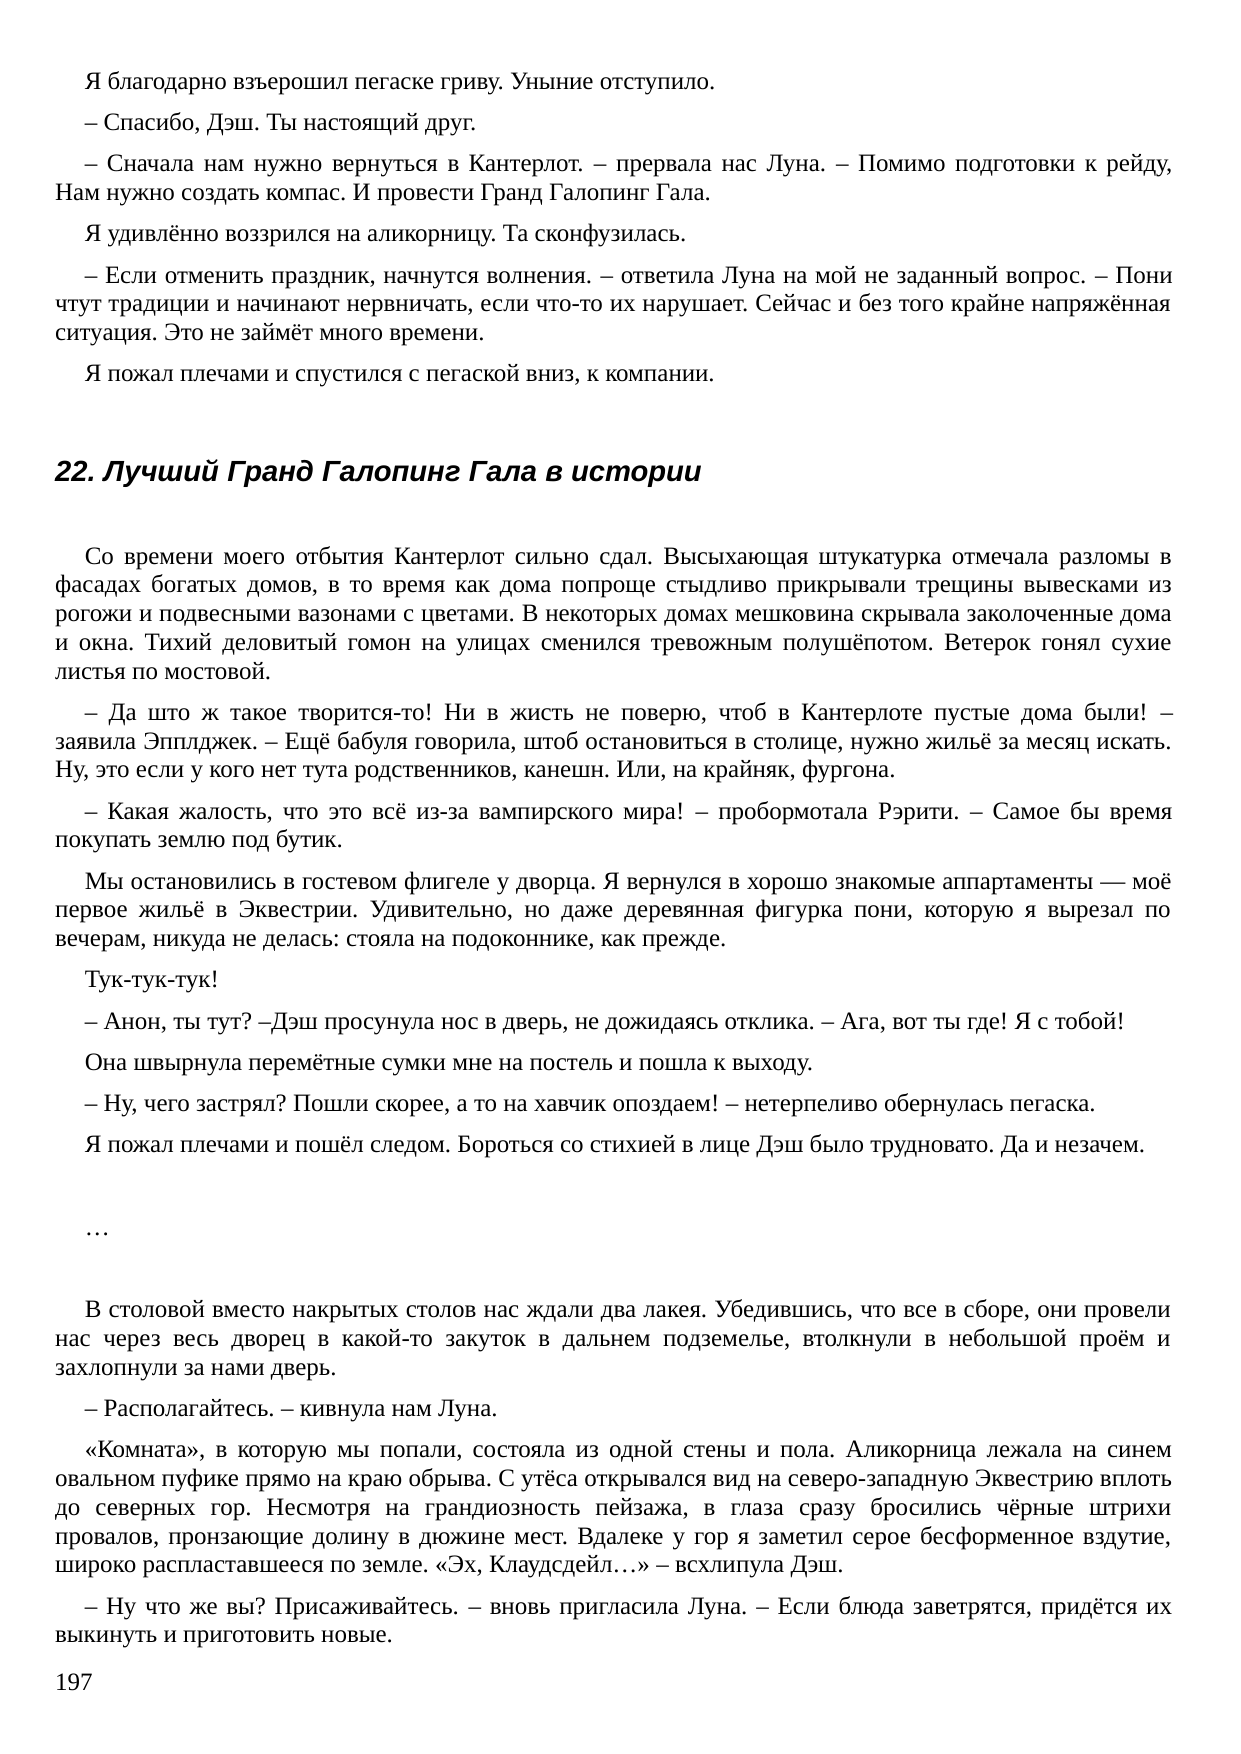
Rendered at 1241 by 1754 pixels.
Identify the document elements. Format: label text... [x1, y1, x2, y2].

text Я благодарно взъерошил пегаске гриву. Уныние отступило. [55, 66, 1173, 95]
text – Спасибо, Дэш. Ты настоящий друг. [55, 107, 1173, 136]
text – Сначала нам нужно вернуться в Кантерлот. – прервала нас Луна. – Помимо подготовки к рейду, Нам нужно создать компас. И провести Гранд Галопинг Гала. [55, 148, 1173, 206]
text – Анон, ты тут? –Дэш просунула нос в дверь, не дожидаясь отклика. – Ага, вот ты где! Я с тобой! [55, 1006, 1173, 1034]
text – Ну что же вы? Присаживайтесь. – вновь пригласила Луна. – Если блюда заветрятся, придётся их выкинуть и приготовить новые. [55, 1591, 1173, 1648]
text – Если отменить праздник, начнутся волнения. – ответила Луна на мой не заданный вопрос. – Пони чтут традиции и начинают нервничать, если что-то их нарушает. Сейчас и без того крайне напряжённая ситуация. Это не займёт много времени. [55, 260, 1173, 346]
text … [55, 1212, 1173, 1241]
text «Комната», в которую мы попали, состояла из одной стены и пола. Аликорница лежала на синем овальном пуфике прямо на краю обрыва. С утёса открывался вид на северо-западную Эквестрию вплоть до северных гор. Несмотря на грандиозность пейзажа, в глаза сразу бросились чёрные штрихи провалов, пронзающие долину в дюжине мест. Вдалеке у гор я заметил серое бесформенное вздутие, широко распластавшееся по земле. «Эх, Клаудсдейл…» – всхлипула Дэш. [55, 1434, 1173, 1578]
text Мы остановились в гостевом флигеле у дворца. Я вернулся в хорошо знакомые аппартаменты — моё первое жильё в Эквестрии. Удивительно, но даже деревянная фигурка пони, которую я вырезал по вечерам, никуда не делась: стояла на подоконнике, как прежде. [55, 866, 1173, 952]
text Со времени моего отбытия Кантерлот сильно сдал. Высыхающая штукатурка отмечала разломы в фасадах богатых домов, в то время как дома попроще стыдливо прикрывали трещины вывесками из рогожи и подвесными вазонами с цветами. В некоторых домах мешковина скрывала заколоченные дома и окна. Тихий деловитый гомон на улицах сменился тревожным полушёпотом. Ветерок гонял сухие листья по мостовой. [55, 541, 1173, 684]
text Она швырнула перемётные сумки мне на постель и пошла к выходу. [55, 1047, 1173, 1076]
text – Да што ж такое творится-то! Ни в жисть не поверю, чтоб в Кантерлоте пустые дома были! – заявила Эпплджек. – Ещё бабуля говорила, штоб остановиться в столице, нужно жильё за месяц искать. Ну, это если у кого нет тута родственников, канешн. Или, на крайняк, фургона. [55, 697, 1173, 783]
text Тук-тук-тук! [55, 964, 1173, 993]
subtitle 22. Лучший Гранд Галопинг Гала в истории [55, 453, 1173, 487]
text Я пожал плечами и спустился с пегаской вниз, к компании. [55, 358, 1173, 387]
text – Располагайтесь. – кивнула нам Луна. [55, 1393, 1173, 1422]
text Я пожал плечами и пошёл следом. Бороться со стихией в лице Дэш было трудновато. Да и незачем. [55, 1129, 1173, 1158]
text – Ну, чего застрял? Пошли скорее, а то на хавчик опоздаем! – нетерпеливо обернулась пегаска. [55, 1088, 1173, 1117]
text Я удивлённо воззрился на аликорницу. Та сконфузилась. [55, 218, 1173, 247]
text В столовой вместо накрытых столов нас ждали два лакея. Убедившись, что все в сборе, они провели нас через весь дворец в какой-то закуток в дальнем подземелье, втолкнули в небольшой проём и захлопнули за нами дверь. [55, 1294, 1173, 1381]
text – Какая жалость, что это всё из-за вампирского мира! – пробормотала Рэрити. – Самое бы время покупать землю под бутик. [55, 796, 1173, 853]
